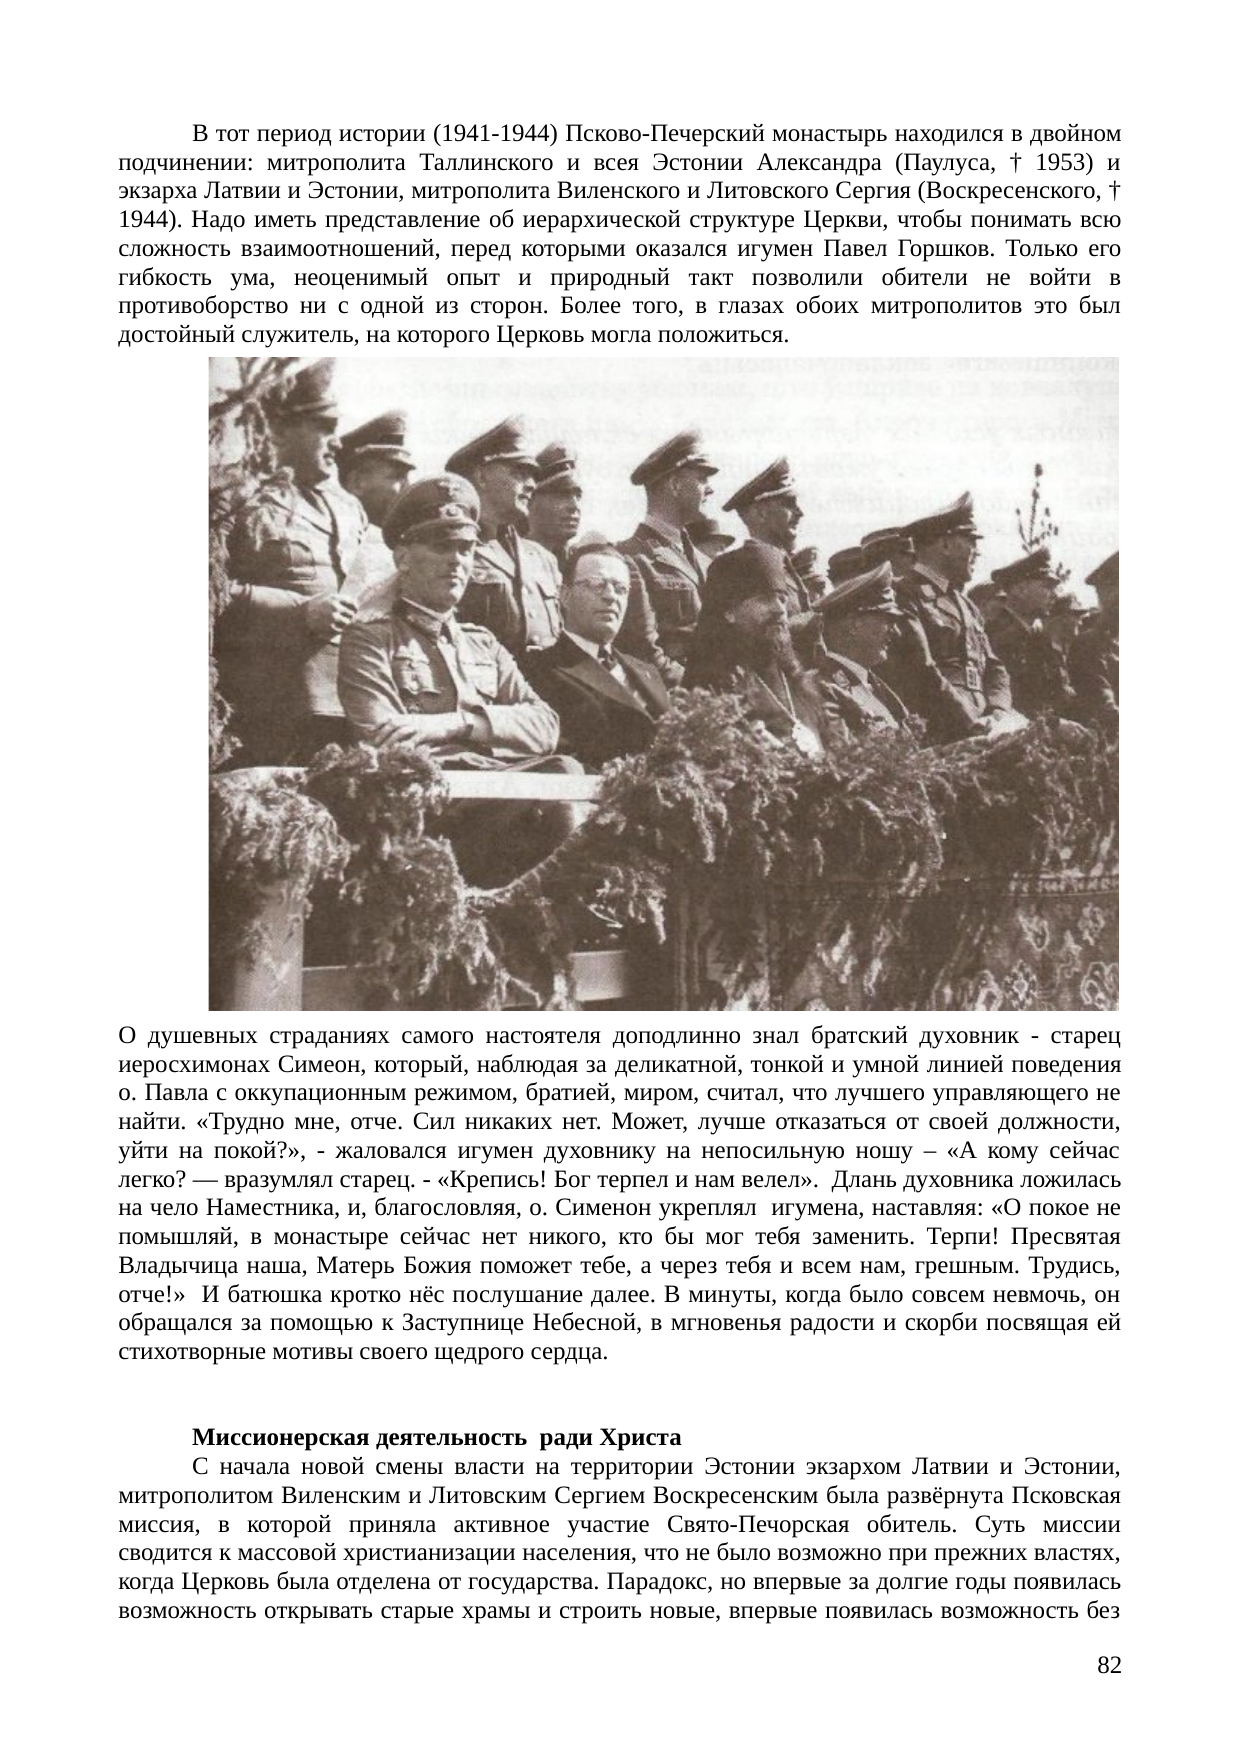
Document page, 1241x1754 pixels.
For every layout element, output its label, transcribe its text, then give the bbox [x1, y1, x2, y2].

text С начала новой смены власти на территории Эстонии экзархом Латвии и Эстонии, митрополитом Виленским и Литовским Сергием Воскресенским была развёрнута Псковская миссия, в которой приняла активное участие Свято-Печорская обитель. Суть миссии сводится к массовой христианизации населения, что не было возможно при прежних властях, когда Церковь была отделена от государства. Парадокс, но впервые за долгие годы появилась возможность открывать старые храмы и строить новые, впервые появилась возможность без [118, 1451, 1122, 1624]
picture [208, 357, 1119, 1011]
text О душевных страданиях самого настоятеля доподлинно знал братский духовник - старец иеросхимонах Симеон, который, наблюдая за деликатной, тонкой и умной линией поведения о. Павла с оккупационным режимом, братией, миром, считал, что лучшего управляющего не найти. «Трудно мне, отче. Сил никаких нет. Может, лучше отказаться от своей должности, уйти на покой?», - жаловался игумен духовнику на непосильную ношу – «А кому сейчас легко? — вразумлял старец. - «Крепись! Бог терпел и нам велел». Длань духовника ложилась на чело Наместника, и, благословляя, о. Сименон укреплял игумена, наставляя: «О покое не помышляй, в монастыре сейчас нет никого, кто бы мог тебя заменить. Терпи! Пресвятая Владычица наша, Матерь Божия поможет тебе, а через тебя и всем нам, грешным. Трудись, отче!» И батюшка кротко нёс послушание далее. В минуты, когда было совсем невмочь, он обращался за помощью к Заступнице Небесной, в мгновенья радости и скорби посвящая ей стихотворные мотивы своего щедрого сердца. [118, 348, 1136, 1365]
text В тот период истории (1941-1944) Псково-Печерский монастырь находился в двойном подчинении: митрополита Таллинского и всея Эстонии Александра (Паулуса, † 1953) и экзарха Латвии и Эстонии, митрополита Виленского и Литовского Сергия (Воскресенского, † 1944). Надо иметь представление об иерархической структуре Церкви, чтобы понимать всю сложность взаимоотношений, перед которыми оказался игумен Павел Горшков. Только его гибкость ума, неоценимый опыт и природный такт позволили обители не войти в противоборство ни с одной из сторон. Более того, в глазах обоих митрополитов это был достойный служитель, на которого Церковь могла положиться. [118, 118, 1122, 348]
text Миссионерская деятельность ради Христа [118, 1422, 1122, 1451]
